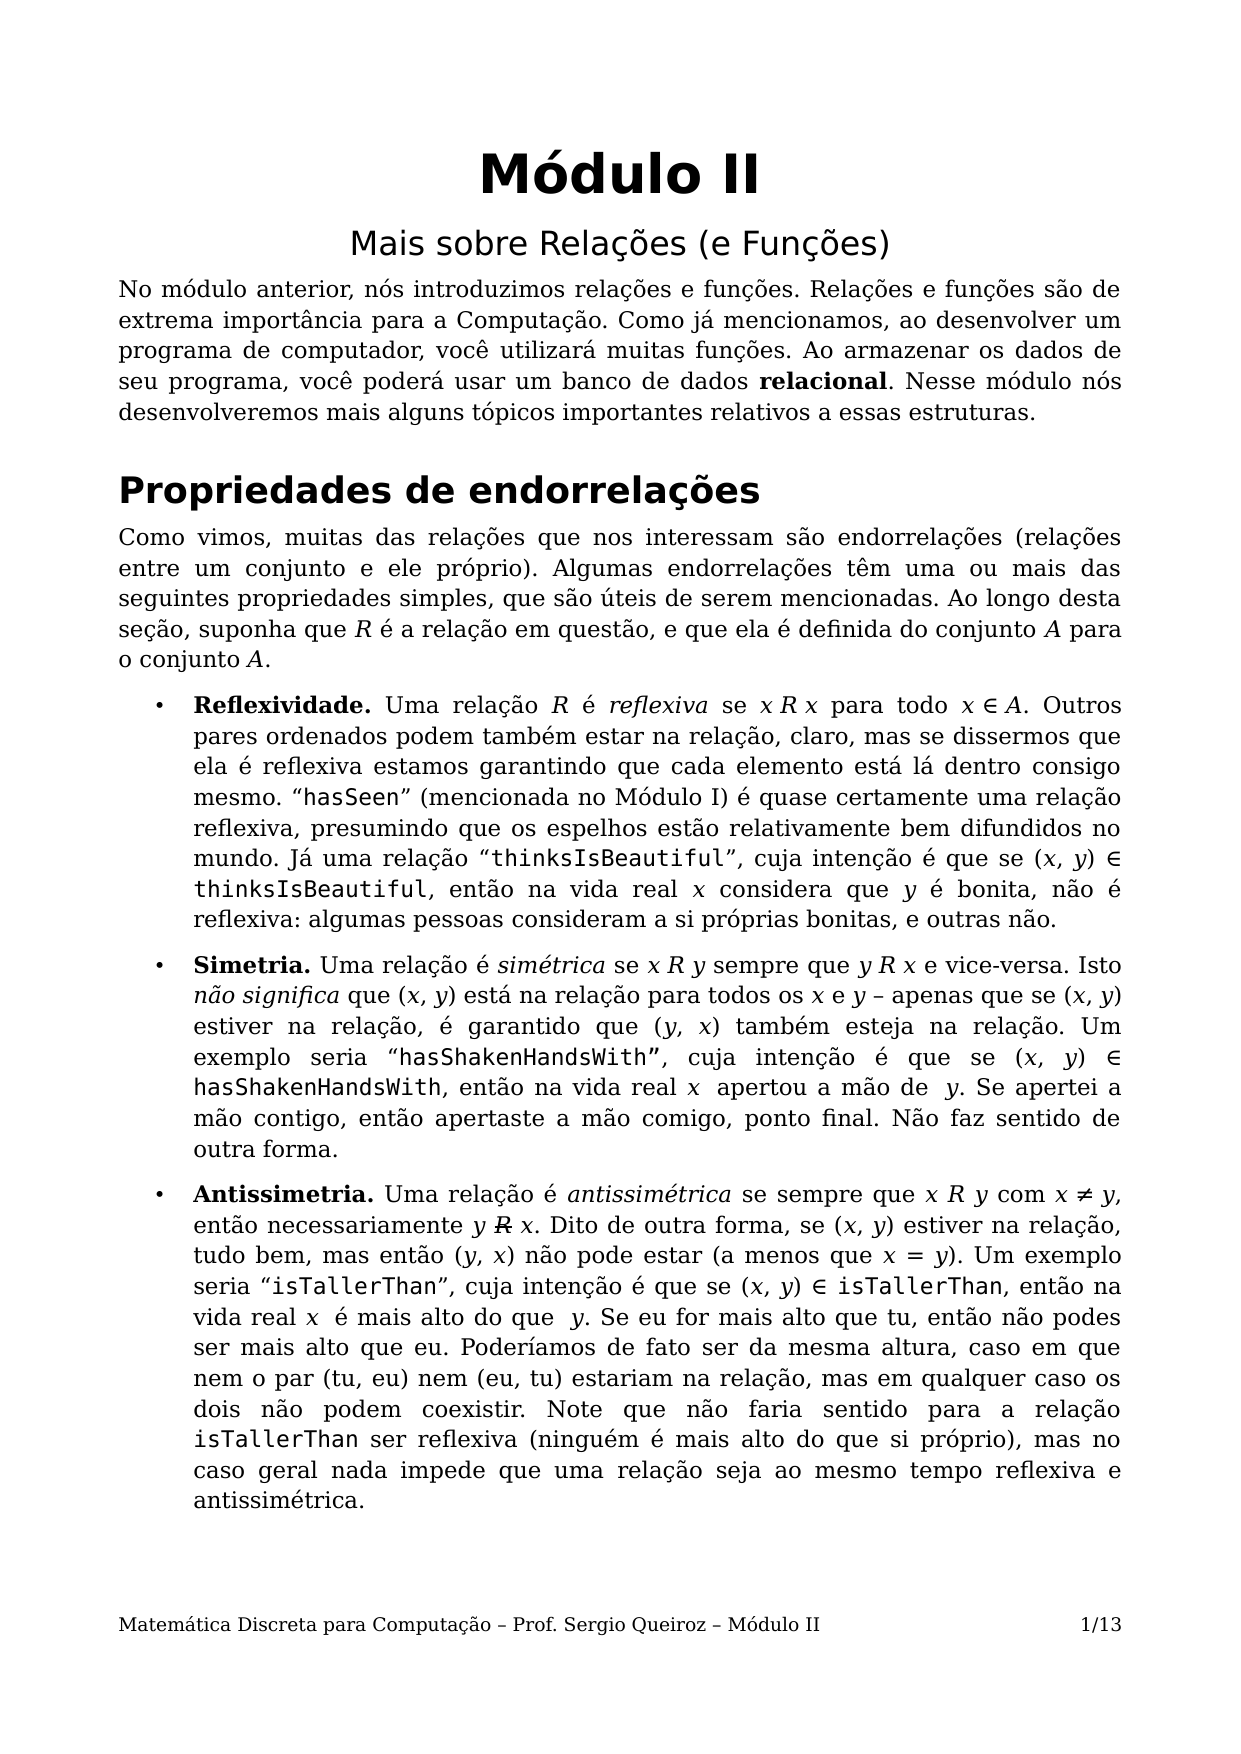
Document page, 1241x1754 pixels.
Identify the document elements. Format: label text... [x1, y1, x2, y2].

list Antissimetria. Uma relação é antissimétrica se sempre que x R y com x ≠ y, então necessariamente y R x. Dito de outra forma, se (x, y) estiver na relação, tudo bem, mas então (y, x) não pode estar (a menos que x = y). Um exemplo seria “isTallerThan”, cuja intenção é que se (x, y) ∈ isTallerThan, então na vida real x é mais alto do que y. Se eu for mais alto que tu, então não podes ser mais alto que eu. Poderíamos de fato ser da mesma altura, caso em que nem o par (tu, eu) nem (eu, tu) estariam na relação, mas em qualquer caso os dois não podem coexistir. Note que não faria sentido para a relação isTallerThan ser reflexiva (ninguém é mais alto do que si próprio), mas no caso geral nada impede que uma relação seja ao mesmo tempo reflexiva e antissimétrica. [156, 1181, 1122, 1514]
subtitle Propriedades de endorrelações [118, 469, 1122, 512]
text No módulo anterior, nós introduzimos relações e funções. Relações e funções são de extrema importância para a Computação. Como já mencionamos, ao desenvolver um programa de computador, você utilizará muitas funções. Ao armazenar os dados de seu programa, você poderá usar um banco de dados relacional. Nesse módulo nós desenvolveremos mais alguns tópicos importantes relativos a essas estruturas. [118, 276, 1122, 426]
list Simetria. Uma relação é simétrica se x R y sempre que y R x e vice-versa. Isto não significa que (x, y) está na relação para todos os x e y – apenas que se (x, y) estiver na relação, é garantido que (y, x) também esteja na relação. Um exemplo seria “hasShakenHandsWith”, cuja intenção é que se (x, y) ∈ hasShakenHandsWith, então na vida real x apertou a mão de y. Se apertei a mão contigo, então apertaste a mão comigo, ponto final. Não faz sentido de outra forma. [156, 952, 1122, 1162]
title Módulo II [118, 143, 1122, 206]
list Reflexividade. Uma relação R é reflexiva se x R x para todo x ∈ A. Outros pares ordenados podem também estar na relação, claro, mas se dissermos que ela é reflexiva estamos garantindo que cada elemento está lá dentro consigo mesmo. “hasSeen” (mencionada no Módulo I) é quase certamente uma relação reflexiva, presumindo que os espelhos estão relativamente bem difundidos no mundo. Já uma relação “thinksIsBeautiful”, cuja intenção é que se (x, y) ∈ thinksIsBeautiful, então na vida real x considera que y é bonita, não é reflexiva: algumas pessoas consideram a si próprias bonitas, e outras não. [156, 692, 1122, 933]
text Como vimos, muitas das relações que nos interessam são endorrelações (relações entre um conjunto e ele próprio). Algumas endorrelações têm uma ou mais das seguintes propriedades simples, que são úteis de serem mencionadas. Ao longo desta seção, suponha que R é a relação em questão, e que ela é definida do conjunto A para o conjunto A. [118, 524, 1122, 673]
subtitle Mais sobre Relações (e Funções) [118, 225, 1122, 264]
